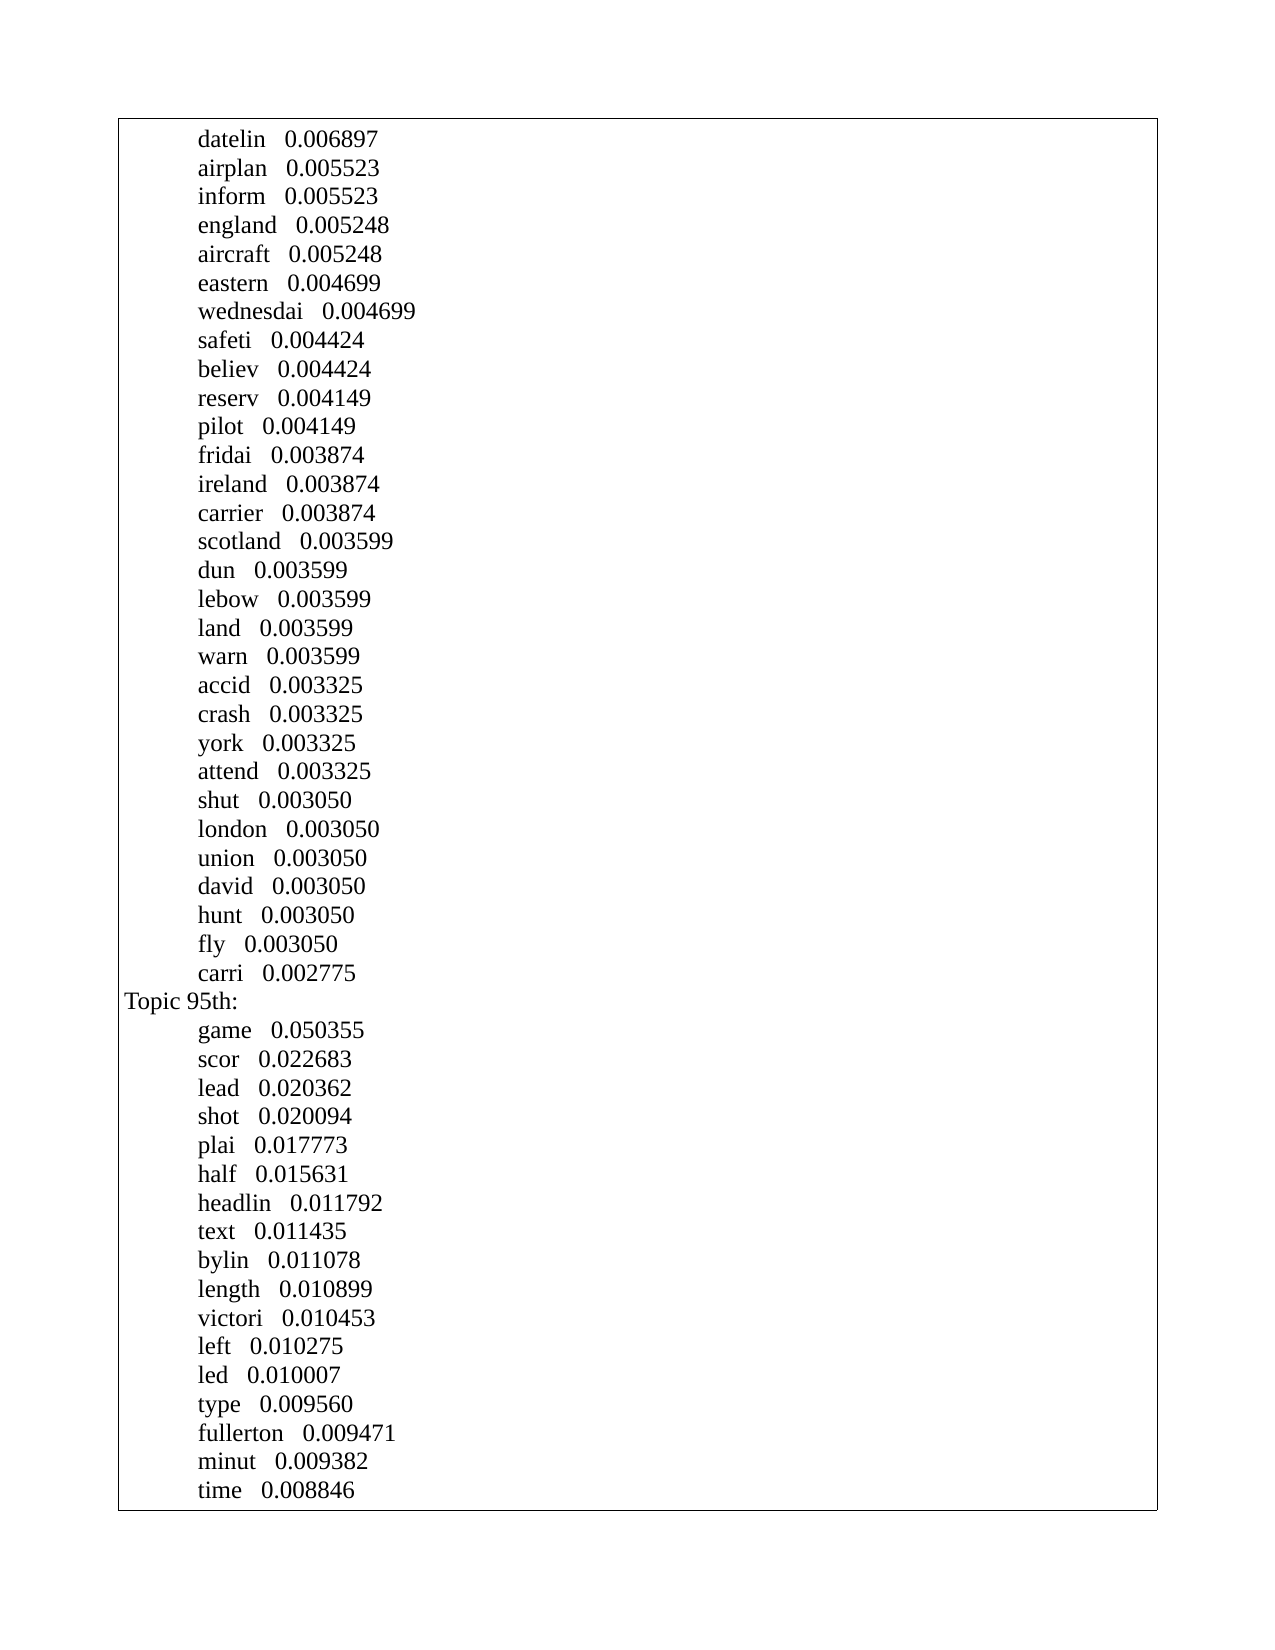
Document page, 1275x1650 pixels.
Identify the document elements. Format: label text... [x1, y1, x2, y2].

table_header datelin 0.006897 airplan 0.005523 inform 0.005523 england 0.005248 aircraft 0.005248 eastern 0.004699 wednesdai 0.004699 safeti 0.004424 believ 0.004424 reserv 0.004149 pilot 0.004149 fridai 0.003874 ireland 0.003874 carrier 0.003874 scotland 0.003599 dun 0.003599 lebow 0.003599 land 0.003599 warn 0.003599 accid 0.003325 crash 0.003325 york 0.003325 attend 0.003325 shut 0.003050 london 0.003050 union 0.003050 david 0.003050 hunt 0.003050 fly 0.003050 carri 0.002775 Topic 95th: game 0.050355 scor 0.022683 lead 0.020362 shot 0.020094 plai 0.017773 half 0.015631 headlin 0.011792 text 0.011435 bylin 0.011078 length 0.010899 victori 0.010453 left 0.010275 led 0.010007 type 0.009560 fullerton 0.009471 minut 0.009382 time 0.008846 [119, 119, 1157, 1510]
